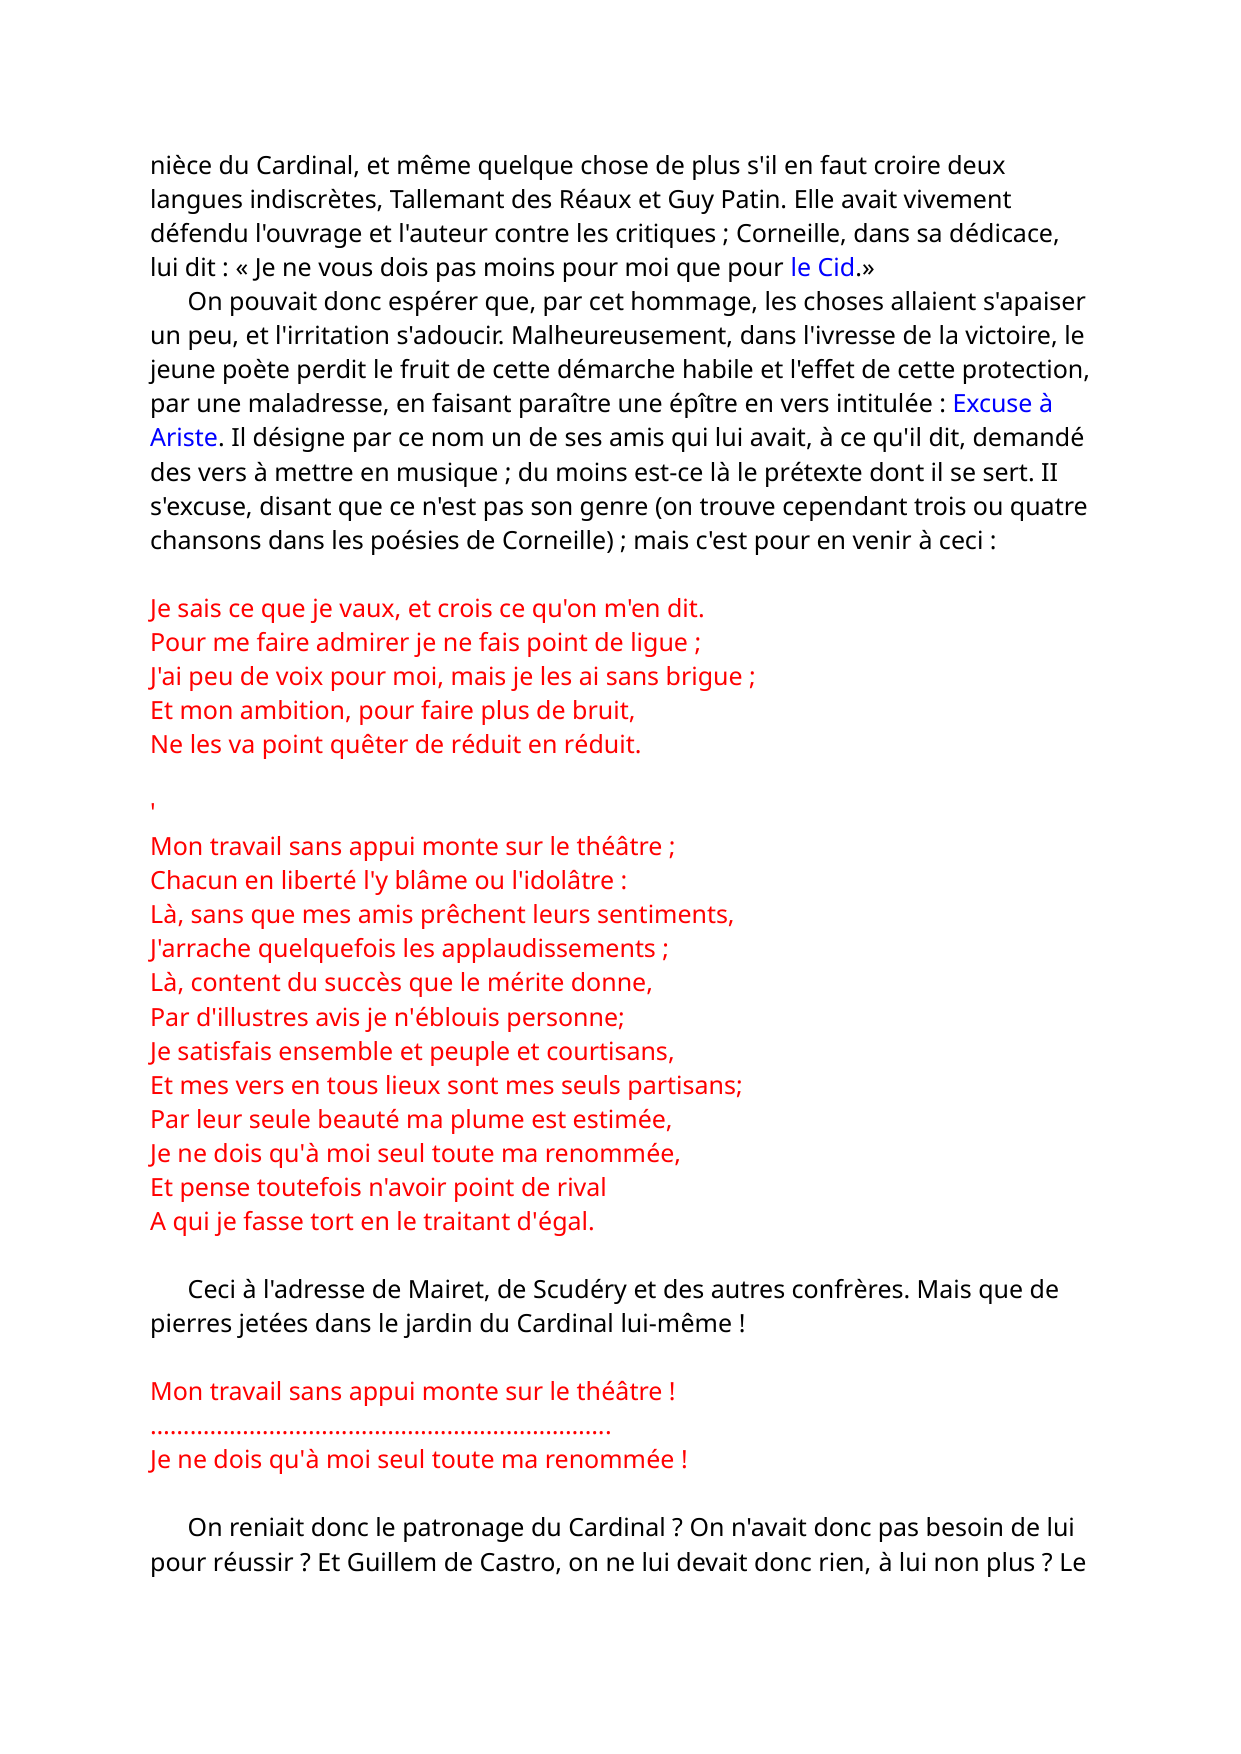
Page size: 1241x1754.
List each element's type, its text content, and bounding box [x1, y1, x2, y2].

text nièce du Cardinal, et même quelque chose de plus s'il en faut croire deux langues indiscrètes, Tallemant des Réaux et Guy Patin. Elle avait vivement défendu l'ouvrage et l'auteur contre les critiques ; Corneille, dans sa dédicace, lui dit : « Je ne vous dois pas moins pour moi que pour le Cid.» [150, 148, 1091, 284]
text Mon travail sans appui monte sur le théâtre ! [150, 1374, 1091, 1408]
text Je satisfais ensemble et peuple et courtisans, [150, 1033, 1091, 1067]
text Ne les va point quêter de réduit en réduit. ' [150, 727, 1091, 829]
text Mon travail sans appui monte sur le théâtre ; [150, 829, 1091, 863]
text Je ne dois qu'à moi seul toute ma renommée, [150, 1135, 1091, 1169]
text Par leur seule beauté ma plume est estimée, [150, 1101, 1091, 1135]
text Pour me faire admirer je ne fais point de ligue ; [150, 624, 1091, 658]
text Chacun en liberté l'y blâme ou l'idolâtre : [150, 863, 1091, 897]
text Par d'illustres avis je n'éblouis personne; [150, 999, 1091, 1033]
text Là, content du succès que le mérite donne, [150, 965, 1091, 999]
text J'arrache quelquefois les applaudissements ; [150, 931, 1091, 965]
text On reniait donc le patronage du Cardinal ? On n'avait donc pas besoin de lui pour réussir ? Et Guillem de Castro, on ne lui devait donc rien, à lui non plus ? Le [150, 1510, 1091, 1578]
text Là, sans que mes amis prêchent leurs sentiments, [150, 897, 1091, 931]
text Et mes vers en tous lieux sont mes seuls partisans; [150, 1067, 1091, 1101]
text Je ne dois qu'à moi seul toute ma renommée ! [150, 1442, 1091, 1476]
text On pouvait donc espérer que, par cet hom­mage, les choses allaient s'apaiser un peu, et l'irri­tation s'adoucir. Malheureusement, dans l'ivresse de la victoire, le jeune poète perdit le fruit de cette démarche habile et l'effet de cette protection, par une maladresse, en faisant paraître une épître en vers intitulée : Excuse à Ariste. Il désigne par ce nom un de ses amis qui lui avait, à ce qu'il dit, demandé des vers à mettre en musique ; du moins est-ce là le prétexte dont il se sert. II s'excuse, disant que ce n'est pas son genre (on trouve cepen­dant trois ou quatre chansons dans les poésies de Corneille) ; mais c'est pour en venir à ceci : [150, 284, 1091, 556]
text Et pense toutefois n'avoir point de rival [150, 1169, 1091, 1203]
text Je sais ce que je vaux, et crois ce qu'on m'en dit. [150, 590, 1091, 624]
text Et mon ambition, pour faire plus de bruit, [150, 693, 1091, 727]
text A qui je fasse tort en le traitant d'égal. [150, 1203, 1091, 1238]
text Ceci à l'adresse de Mairet, de Scudéry et des autres confrères. Mais que de pierres jetées dans le jardin du Cardinal lui-même ! [150, 1272, 1091, 1340]
text J'ai peu de voix pour moi, mais je les ai sans brigue ; [150, 658, 1091, 693]
text ……………………………………………………………. [150, 1408, 1091, 1442]
